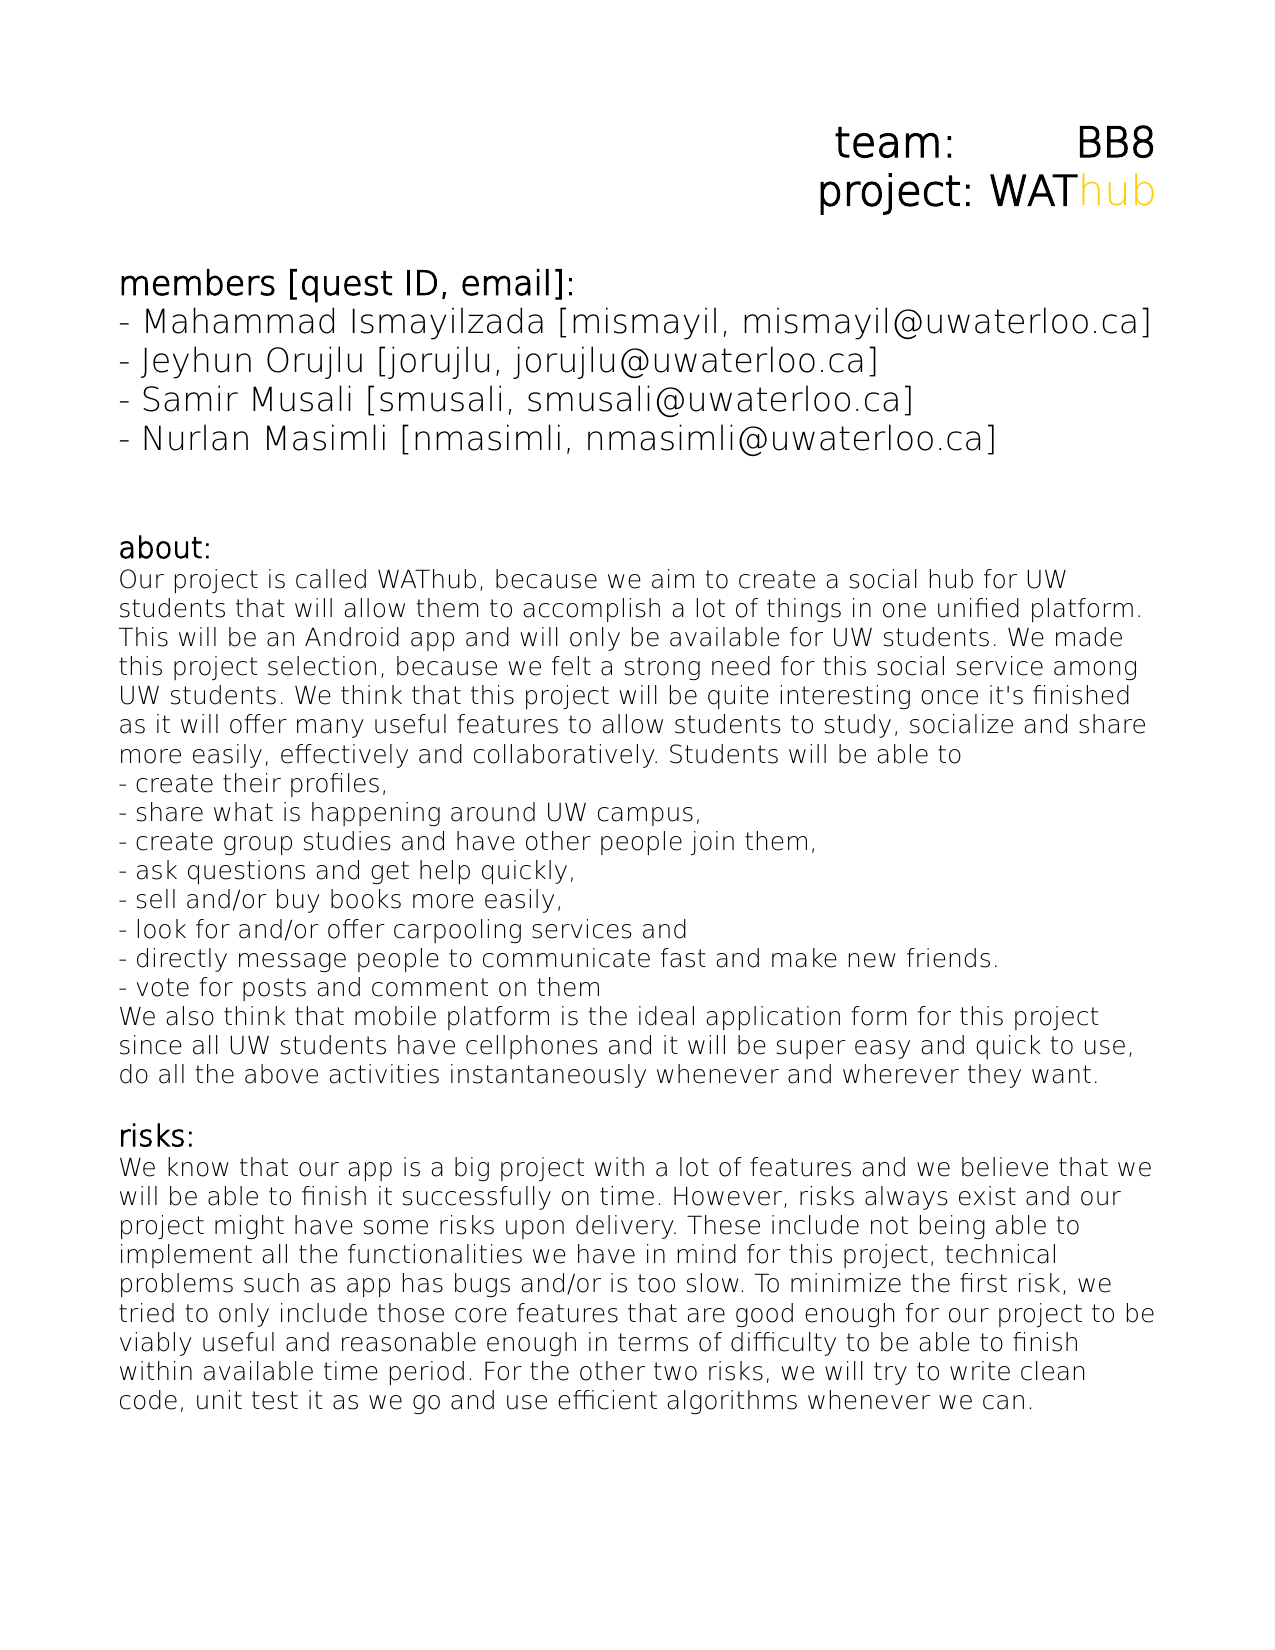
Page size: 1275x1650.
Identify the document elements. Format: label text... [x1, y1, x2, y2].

text - directly message people to communicate fast and make new friends. [118, 944, 1157, 973]
text We also think that mobile platform is the ideal application form for this project since all UW students have cellphones and it will be super easy and quick to use, do all the above activities instantaneously whenever and wherever they want. [118, 1002, 1157, 1090]
text - create their profiles, [118, 769, 1157, 798]
text - create group studies and have other people join them, [118, 827, 1157, 856]
text about: [118, 531, 1157, 565]
text - Nurlan Masimli [nmasimli, nmasimli@uwaterloo.ca] [118, 419, 1157, 458]
text Our project is called WAThub, because we aim to create a social hub for UW students that will allow them to accomplish a lot of things in one unified platform. This will be an Android app and will only be available for UW students. We made this project selection, because we felt a strong need for this social service among UW students. We think that this project will be quite interesting once it's finished as it will offer many useful features to allow students to study, socialize and share more easily, effectively and collaboratively. Students will be able to [118, 565, 1157, 769]
text We know that our app is a big project with a lot of features and we believe that we will be able to finish it successfully on time. However, risks always exist and our project might have some risks upon delivery. These include not being able to implement all the functionalities we have in mind for this project, technical problems such as app has bugs and/or is too slow. To minimize the first risk, we tried to only include those core features that are good enough for our project to be viably useful and reasonable enough in terms of difficulty to be able to finish within available time period. For the other two risks, we will try to write clean code, unit test it as we go and use efficient algorithms whenever we can. [118, 1153, 1157, 1415]
text - Jeyhun Orujlu [jorujlu, jorujlu@uwaterloo.ca] [118, 341, 1157, 380]
text - Samir Musali [smusali, smusali@uwaterloo.ca] [118, 380, 1157, 419]
text - share what is happening around UW campus, [118, 798, 1157, 827]
text risks: [118, 1119, 1157, 1153]
text members [quest ID, email]: [118, 264, 1157, 303]
text project: WAThub [118, 167, 1157, 215]
text - look for and/or offer carpooling services and [118, 915, 1157, 944]
text team: BB8 [118, 118, 1157, 167]
text - ask questions and get help quickly, [118, 856, 1157, 886]
text - Mahammad Ismayilzada [mismayil, mismayil@uwaterloo.ca] [118, 303, 1157, 341]
text - vote for posts and comment on them [118, 973, 1157, 1002]
text - sell and/or buy books more easily, [118, 886, 1157, 915]
